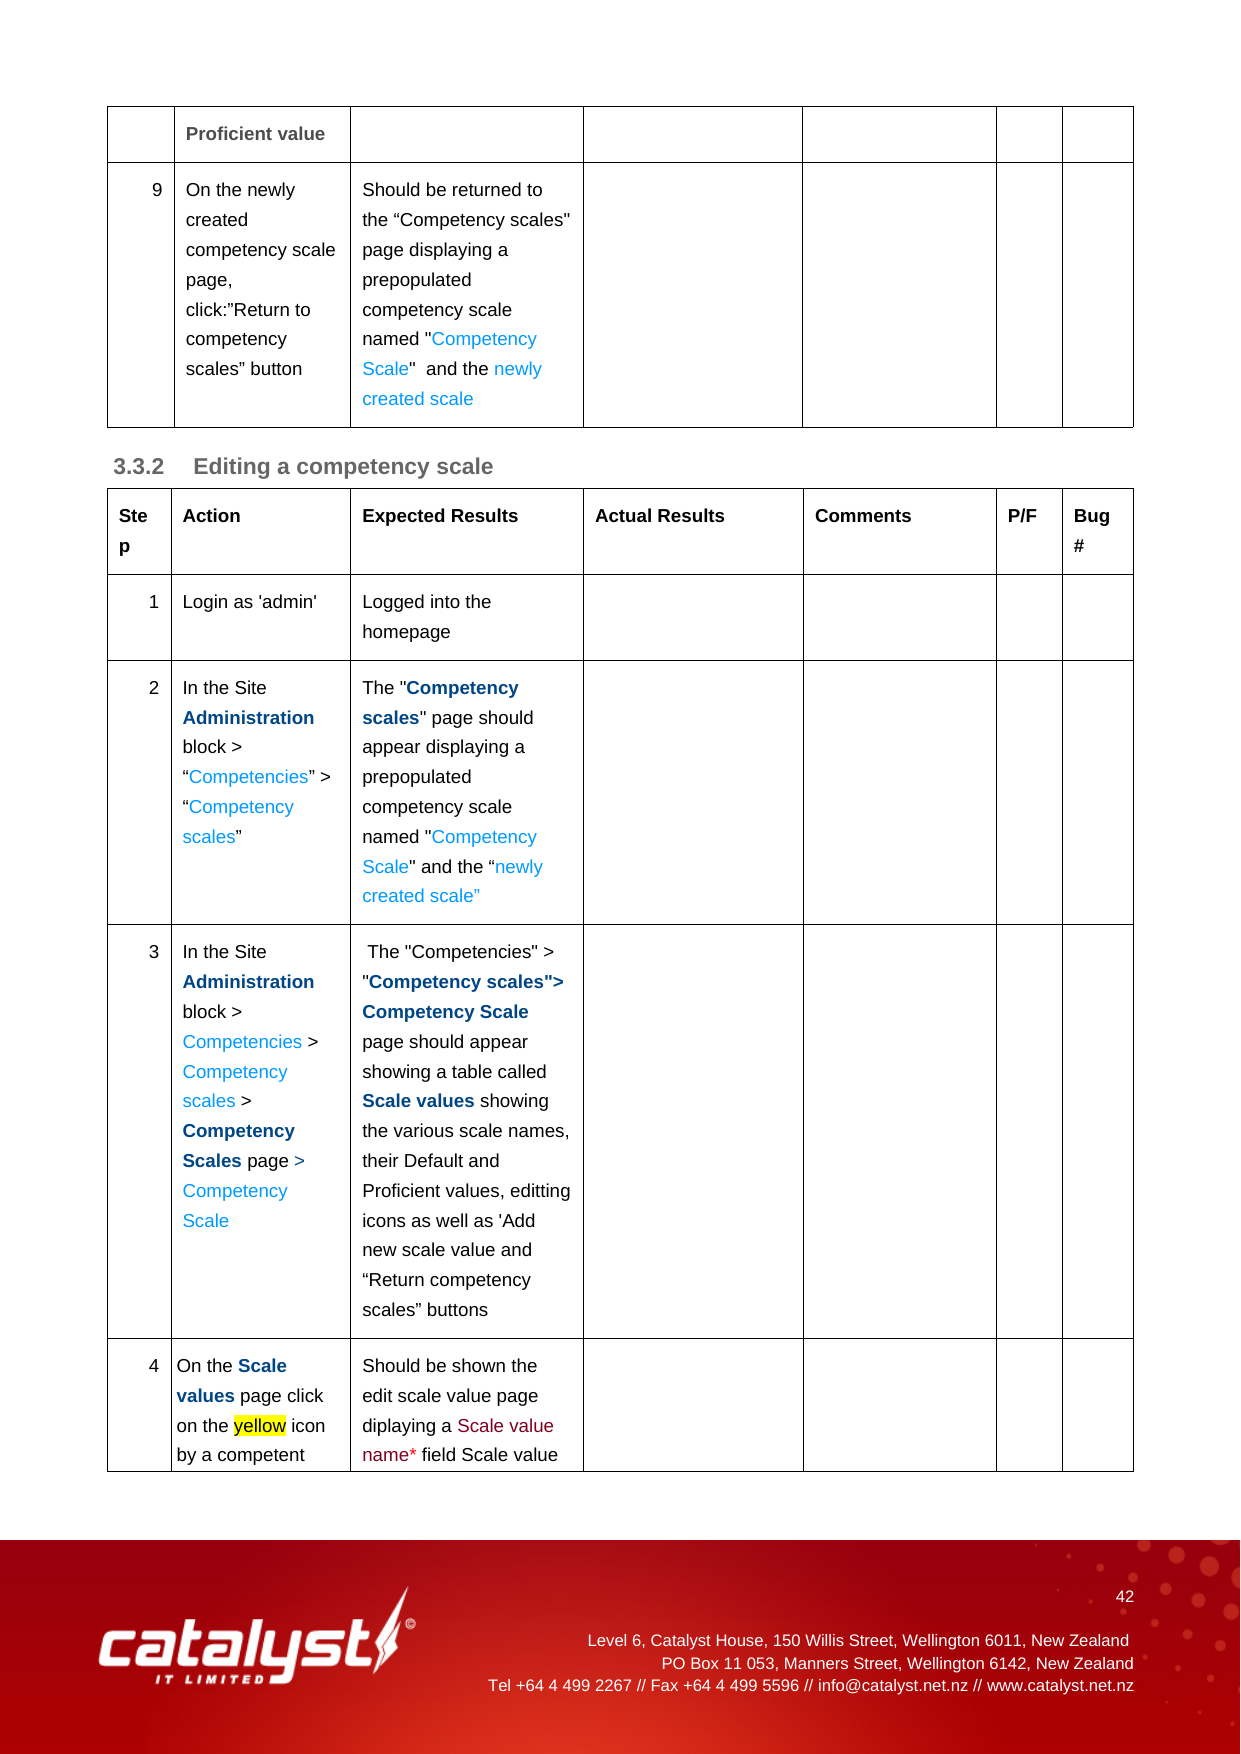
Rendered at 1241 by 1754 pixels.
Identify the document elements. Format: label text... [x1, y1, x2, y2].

table_cell Should be shown the edit scale value page diplaying a Scale value name* field Scale value [351, 1339, 583, 1471]
table_cell [803, 163, 996, 427]
table_cell [997, 925, 1062, 1338]
table_cell [1063, 661, 1133, 924]
table_cell 1 [108, 575, 171, 660]
table_header Action [172, 489, 350, 574]
table_cell Logged into the homepage [351, 575, 583, 660]
table_header Expected Results [351, 489, 583, 574]
table_cell [1063, 925, 1133, 1338]
table_header Bug # [1063, 489, 1133, 574]
table_header Step [108, 489, 171, 574]
table_cell [997, 661, 1062, 924]
table_cell [584, 1339, 803, 1471]
table_cell [804, 661, 996, 924]
table_cell Proficient value [175, 107, 350, 162]
table_cell [1063, 163, 1133, 427]
table_cell [804, 575, 996, 660]
table_cell [803, 107, 996, 162]
table_cell [1063, 1339, 1133, 1471]
table_cell [1063, 575, 1133, 660]
table_cell [584, 163, 802, 427]
table_cell The "Competencies" > "Competency scales"> Competency Scale page should appear showing a table called Scale values showing the various scale names, their Default and Proficient values, editting icons as well as 'Add new scale value and “Return competency scales” buttons [351, 925, 583, 1338]
table_cell [804, 1339, 996, 1471]
table_cell Login as 'admin' [172, 575, 350, 660]
table_cell 2 [108, 661, 171, 924]
table_cell [584, 661, 803, 924]
table_header Comments [804, 489, 996, 574]
table_cell [997, 163, 1062, 427]
table_cell [584, 107, 802, 162]
table_cell In the Site Administration block > Competencies > Competency scales > Competency Scales page > Competency Scale [172, 925, 350, 1338]
table_cell 9 [108, 163, 174, 427]
table_cell 4 [108, 1339, 171, 1471]
table_header P/F [997, 489, 1062, 574]
picture [0, 1540, 1241, 1754]
table_cell [997, 1339, 1062, 1471]
subtitle Editing a competency scale [107, 453, 1103, 479]
table_cell Should be returned to the “Competency scales" page displaying a prepopulated competency scale named "Competency Scale" and the newly created scale [351, 163, 583, 427]
table_cell On the Scale values page click on the yellow icon by a competent [172, 1339, 350, 1471]
table_cell [108, 107, 174, 162]
table_cell [351, 107, 583, 162]
table_cell On the newly created competency scale page, click:”Return to competency scales” button [175, 163, 350, 427]
table_header Actual Results [584, 489, 803, 574]
table_cell 3 [108, 925, 171, 1338]
table_cell [804, 925, 996, 1338]
table_cell The "Competency scales" page should appear displaying a prepopulated competency scale named "Competency Scale" and the “newly created scale” [351, 661, 583, 924]
table_cell [997, 107, 1062, 162]
table_cell [997, 575, 1062, 660]
table_cell [584, 575, 803, 660]
table_cell [1063, 107, 1133, 162]
table_cell In the Site Administration block > “Competencies” > “Competency scales” [172, 661, 350, 924]
table_cell [584, 925, 803, 1338]
